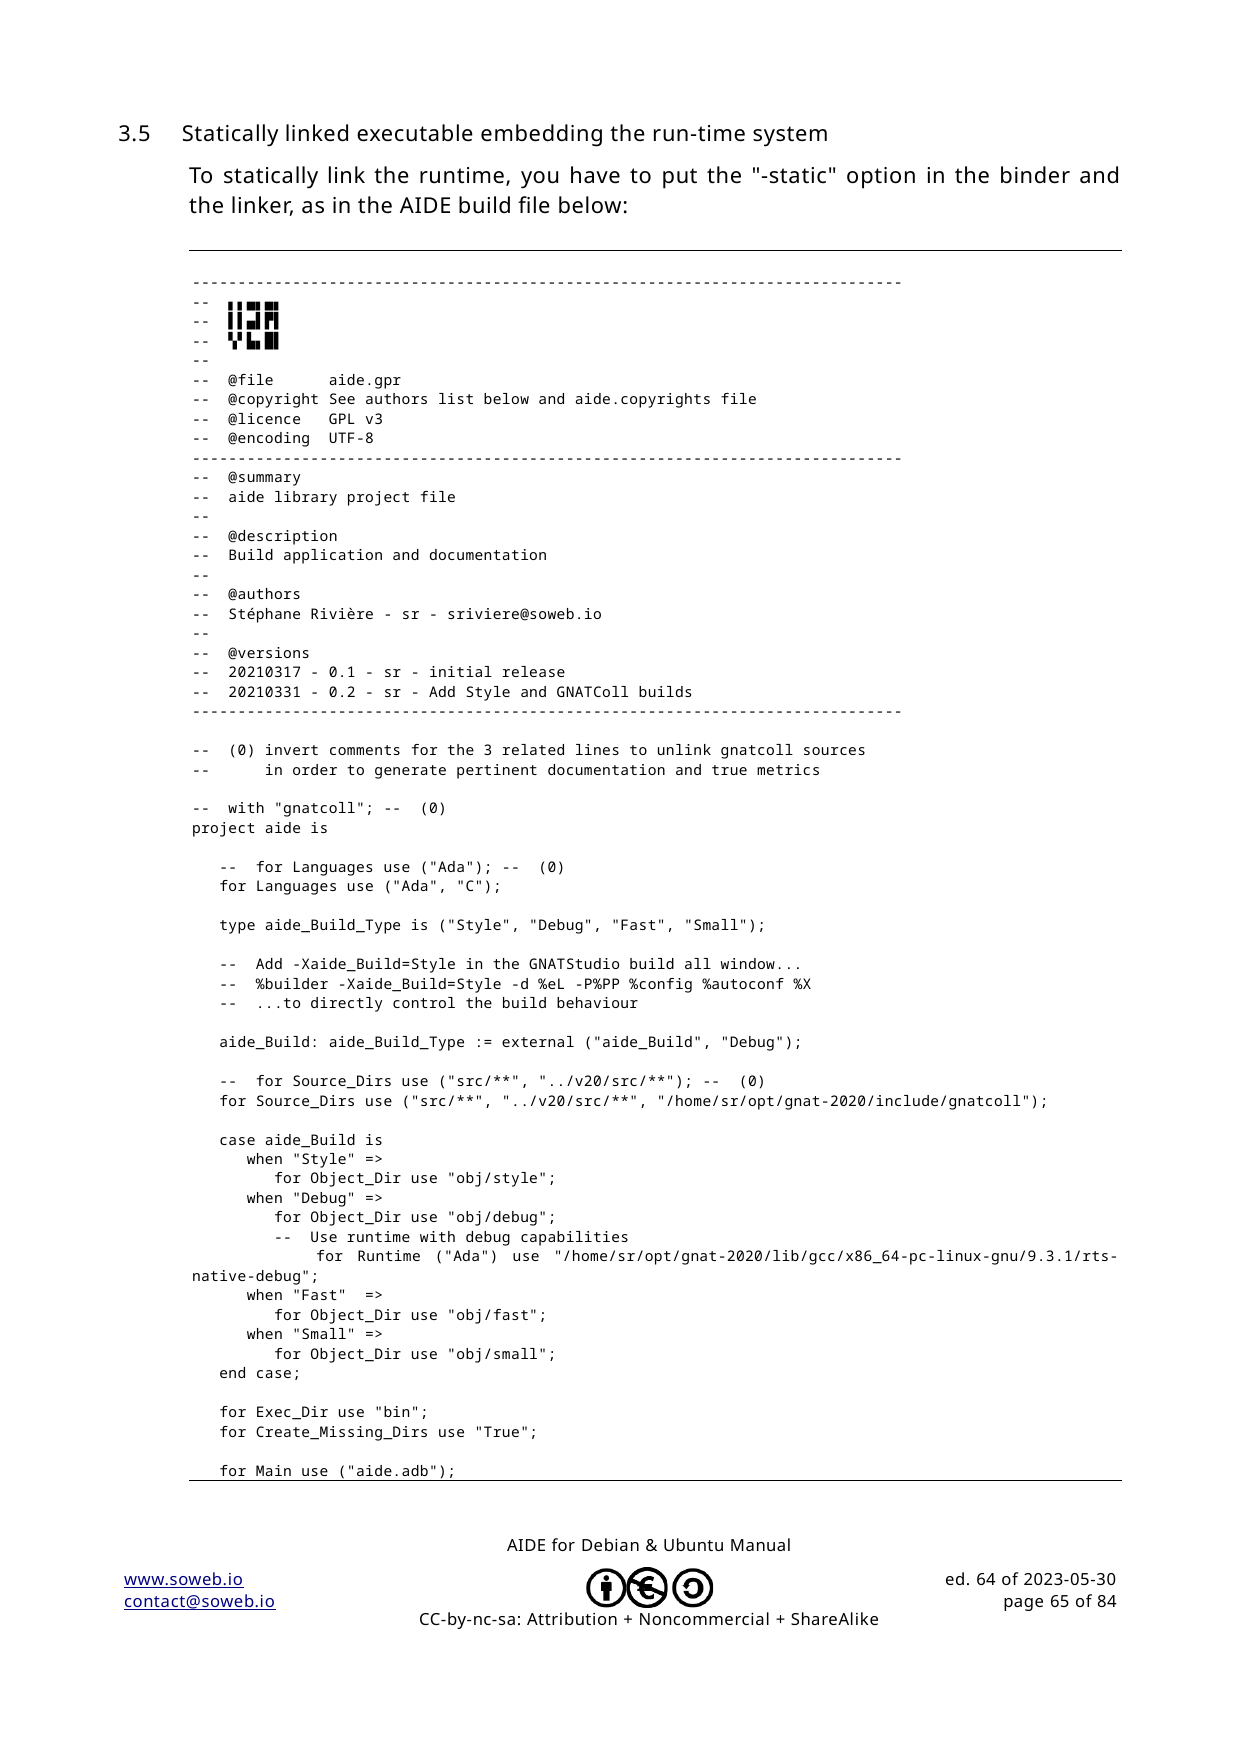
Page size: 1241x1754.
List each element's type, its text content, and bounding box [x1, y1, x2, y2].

list -- with "gnatcoll"; -- (0) [189, 795, 1122, 815]
list for Runtime ("Ada") use "/home/sr/opt/gnat-2020/lib/gcc/x86_64-pc-linux-gnu/9.3.1/rts-native-debug"; [189, 1243, 1122, 1282]
list for Exec_Dir use "bin"; [189, 1399, 1122, 1419]
list -- [189, 503, 1122, 523]
list -- in order to generate pertinent documentation and true metrics [189, 756, 1122, 779]
list -- [189, 347, 1122, 367]
list -- for Source_Dirs use ("src/**", "../v20/src/**"); -- (0) [189, 1068, 1122, 1087]
list when "Style" => [189, 1146, 1122, 1165]
list when "Debug" => [189, 1185, 1122, 1204]
list type aide_Build_Type is ("Style", "Debug", "Fast", "Small"); [189, 912, 1122, 935]
list -- (0) invert comments for the 3 related lines to unlink gnatcoll sources [189, 737, 1122, 756]
list -- ▌▌▄▌▛▌ [189, 308, 1122, 328]
list -- %builder -Xaide_Build=Style -d %eL -P%PP %config %autoconf %X [189, 971, 1122, 990]
picture [585, 1567, 668, 1608]
list -- Add -Xaide_Build=Style in the GNATStudio build all window... [189, 951, 1122, 971]
list -- Stéphane Rivière - sr - sriviere@soweb.io [189, 601, 1122, 620]
list ------------------------------------------------------------------------------ [189, 251, 1122, 289]
list -- 20210331 - 0.2 - sr - Add Style and GNATColl builds [189, 678, 1122, 698]
list ------------------------------------------------------------------------------ [189, 445, 1122, 464]
list case aide_Build is [189, 1126, 1122, 1146]
list aide_Build: aide_Build_Type := external ("aide_Build", "Debug"); [189, 1029, 1122, 1052]
list -- @description [189, 523, 1122, 542]
list -- for Languages use ("Ada"); -- (0) [189, 854, 1122, 873]
list -- Build application and documentation [189, 542, 1122, 562]
text To statically link the runtime, you have to put the "-static" option in the binder and the linker, as in the AIDE build file below: [189, 160, 1122, 220]
list for Create_Missing_Dirs use "True"; [189, 1419, 1122, 1441]
list when "Fast" => [189, 1282, 1122, 1302]
picture [672, 1567, 714, 1608]
list end case; [189, 1360, 1122, 1383]
list for Object_Dir use "obj/fast"; [189, 1302, 1122, 1321]
list -- ▚▘▙▖█▌ [189, 328, 1122, 347]
list for Object_Dir use "obj/small"; [189, 1341, 1122, 1360]
list -- 20210317 - 0.1 - sr - initial release [189, 659, 1122, 678]
list -- @authors [189, 581, 1122, 601]
list for Object_Dir use "obj/style"; [189, 1165, 1122, 1185]
list -- @encoding UTF-8 [189, 425, 1122, 445]
list when "Small" => [189, 1321, 1122, 1341]
list -- @file aide.gpr [189, 367, 1122, 386]
list -- [189, 562, 1122, 581]
list for Object_Dir use "obj/debug"; [189, 1204, 1122, 1224]
list -- ...to directly control the build behaviour [189, 990, 1122, 1013]
list -- @summary [189, 464, 1122, 484]
list -- @versions [189, 639, 1122, 659]
list ------------------------------------------------------------------------------ [189, 698, 1122, 720]
list -- ▖▖▄▖▄▖ [189, 289, 1122, 308]
list -- [189, 620, 1122, 639]
subtitle Statically linked executable embedding the run-time system [118, 118, 1122, 148]
list for Languages use ("Ada", "C"); [189, 873, 1122, 896]
list -- @copyright See authors list below and aide.copyrights file [189, 386, 1122, 406]
list -- aide library project file [189, 484, 1122, 503]
list for Main use ("aide.adb"); [189, 1458, 1122, 1480]
list -- @licence GPL v3 [189, 406, 1122, 425]
list project aide is [189, 815, 1122, 837]
list for Source_Dirs use ("src/**", "../v20/src/**", "/home/sr/opt/gnat-2020/include/gnatcoll"); [189, 1087, 1122, 1110]
list -- Use runtime with debug capabilities [189, 1224, 1122, 1243]
